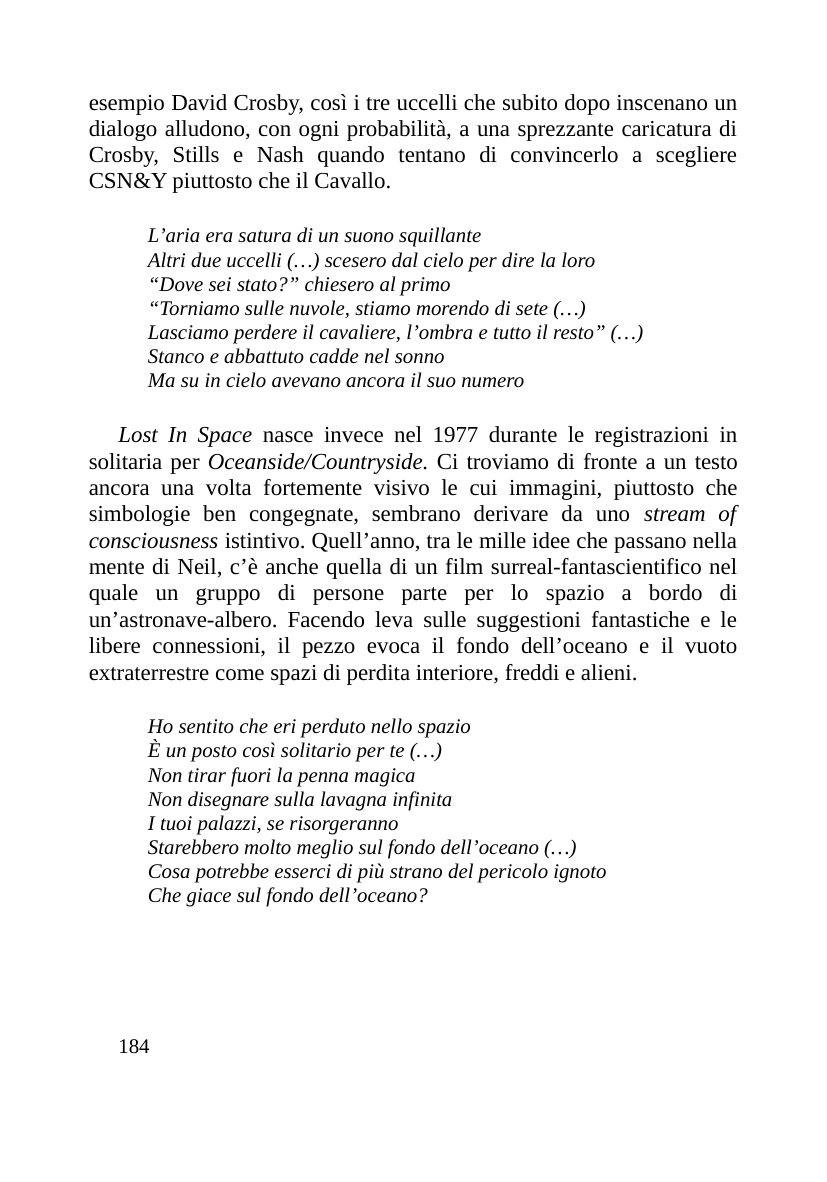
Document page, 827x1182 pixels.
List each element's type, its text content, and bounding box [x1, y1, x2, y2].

text Lost In Space nasce invece nel 1977 durante le registrazioni in solitaria per Oceanside/Countryside. Ci troviamo di fronte a un testo ancora una volta fortemente visivo le cui immagini, piuttosto che simbologie ben congegnate, sembrano derivare da uno stream of consciousness istintivo. Quell’anno, tra le mille idee che passano nella mente di Neil, c’è anche quella di un film surreal-fantascientifico nel quale un gruppo di persone parte per lo spazio a bordo di un’astronave-albero. Facendo leva sulle suggestioni fantastiche e le libere connessioni, il pezzo evoca il fondo dell’oceano e il vuoto extraterrestre come spazi di perdita interiore, freddi e alieni. [88, 421, 738, 685]
text Stanco e abbattuto cadde nel sonno [88, 344, 738, 368]
text Cosa potrebbe esserci di più strano del pericolo ignoto [88, 859, 738, 883]
text I tuoi palazzi, se risorgeranno [88, 811, 738, 835]
text esempio David Crosby, così i tre uccelli che subito dopo inscenano un dialogo alludono, con ogni probabilità, a una sprezzante caricatura di Crosby, Stills e Nash quando tentano di convincerlo a scegliere CSN&Y piuttosto che il Cavallo. [88, 88, 738, 194]
text Lasciamo perdere il cavaliere, l’ombra e tutto il resto” (…) [88, 320, 738, 344]
text L’aria era satura di un suono squillante [88, 223, 738, 247]
text Altri due uccelli (…) scesero dal cielo per dire la loro [88, 247, 738, 272]
text Ho sentito che eri perduto nello spazio [88, 714, 738, 738]
text Che giace sul fondo dell’oceano? [88, 883, 738, 907]
text “Torniamo sulle nuvole, stiamo morendo di sete (…) [88, 296, 738, 320]
text È un posto così solitario per te (…) [88, 738, 738, 762]
text Starebbero molto meglio sul fondo dell’oceano (…) [88, 835, 738, 859]
text Non disegnare sulla lavagna infinita [88, 787, 738, 811]
text “Dove sei stato?” chiesero al primo [88, 272, 738, 296]
text Non tirar fuori la penna magica [88, 762, 738, 787]
text Ma su in cielo avevano ancora il suo numero [88, 368, 738, 392]
